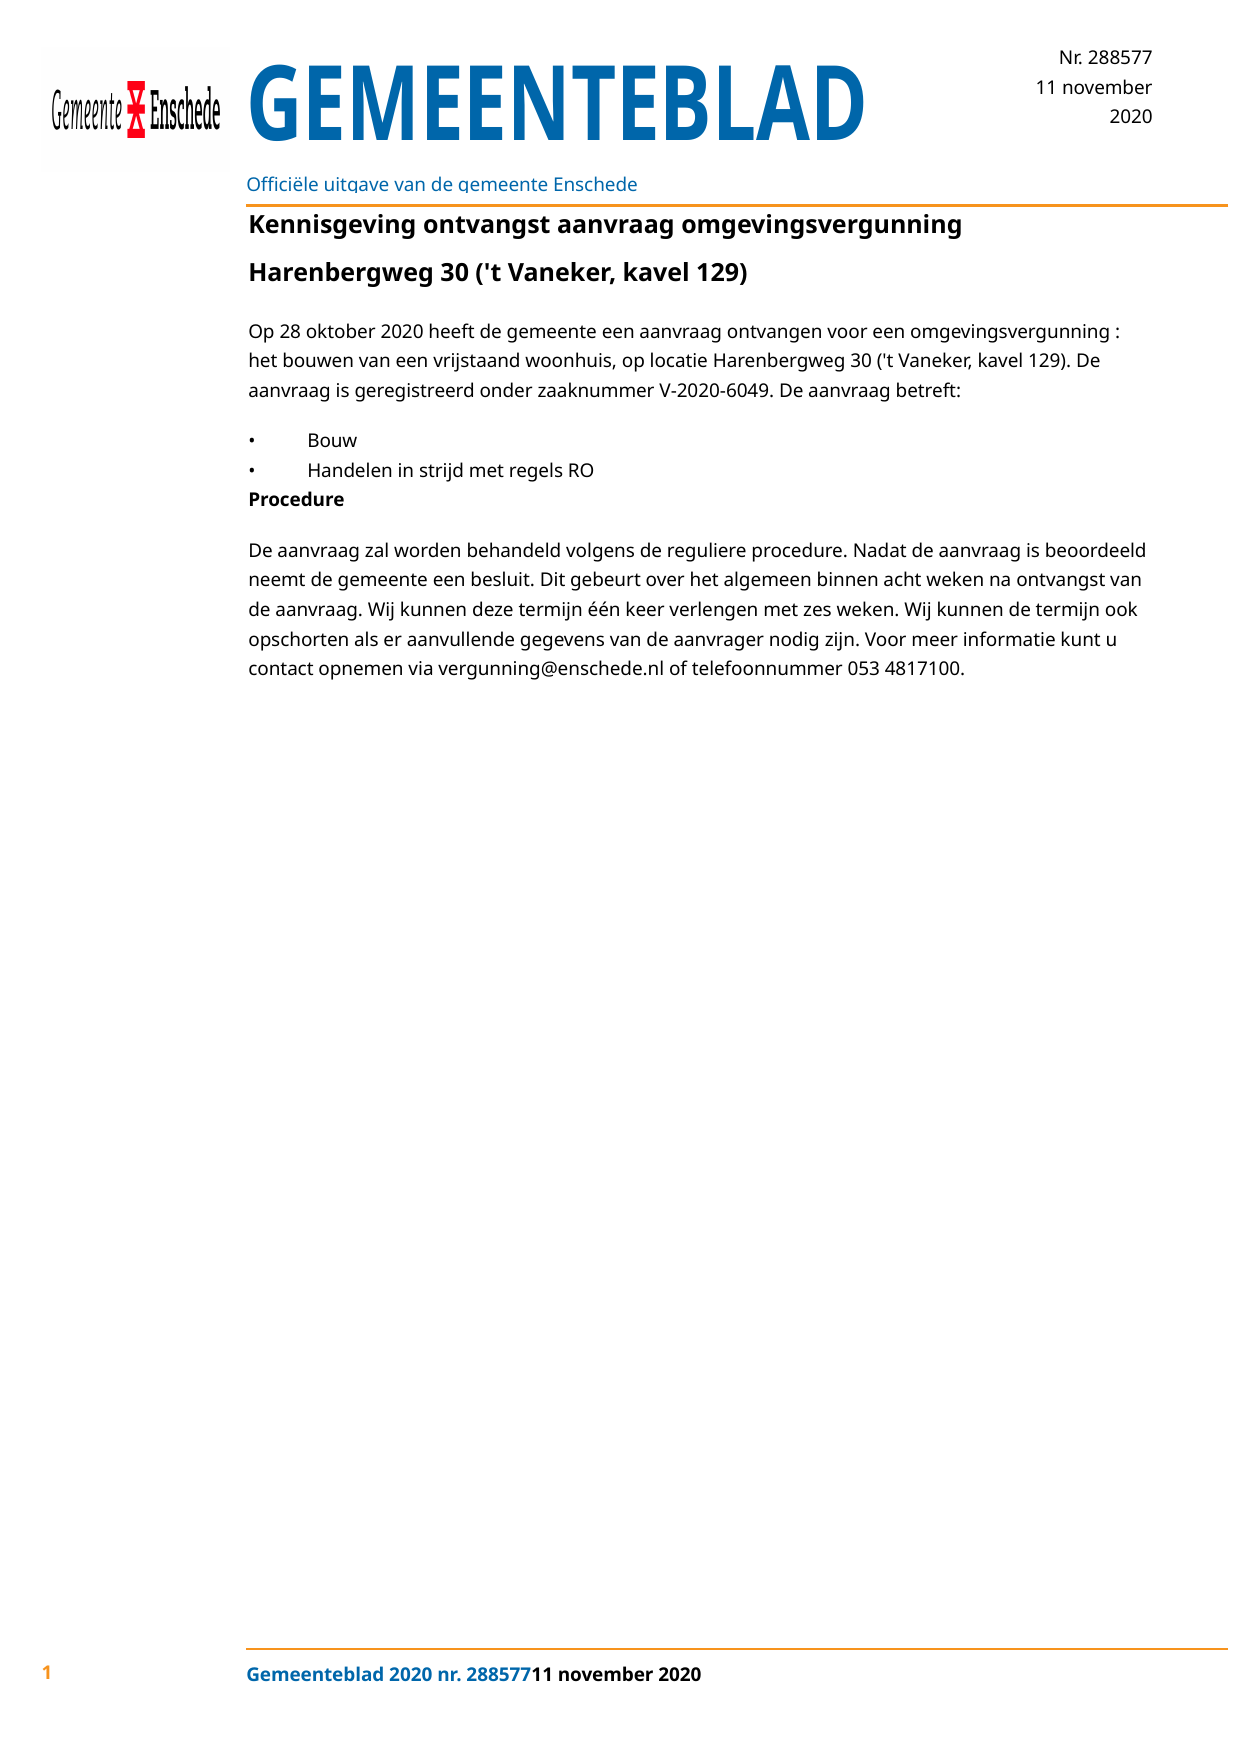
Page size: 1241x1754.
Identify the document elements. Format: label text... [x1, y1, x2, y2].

text De aanvraag zal worden behandeld volgens de reguliere procedure. Nadat de aanvraag is beoordeeld neemt de gemeente een besluit. Dit gebeurt over het algemeen binnen acht weken na ontvangst van de aanvraag. Wij kunnen deze termijn één keer verlengen met zes weken. Wij kunnen de termijn ook opschorten als er aanvullende gegevens van de aanvrager nodig zijn. Voor meer informatie kunt u contact opnemen via vergunning@enschede.nl of telefoonnummer 053 4817100. [248, 537, 1152, 681]
text Kennisgeving ontvangst aanvraag omgevingsvergunning Harenbergweg 30 ('t Vaneker, kavel 129) [248, 207, 1152, 288]
picture [41, 47, 231, 172]
list Bouw [248, 427, 1152, 453]
text Procedure [248, 487, 1152, 512]
text Op 28 oktober 2020 heeft de gemeente een aanvraag ontvangen voor een omgevingsvergunning : het bouwen van een vrijstaand woonhuis, op locatie Harenbergweg 30 ('t Vaneker, kavel 129). De aanvraag is geregistreerd onder zaaknummer V-2020-6049. De aanvraag betreft: [248, 318, 1152, 403]
list Handelen in strijd met regels RO [248, 457, 1152, 483]
